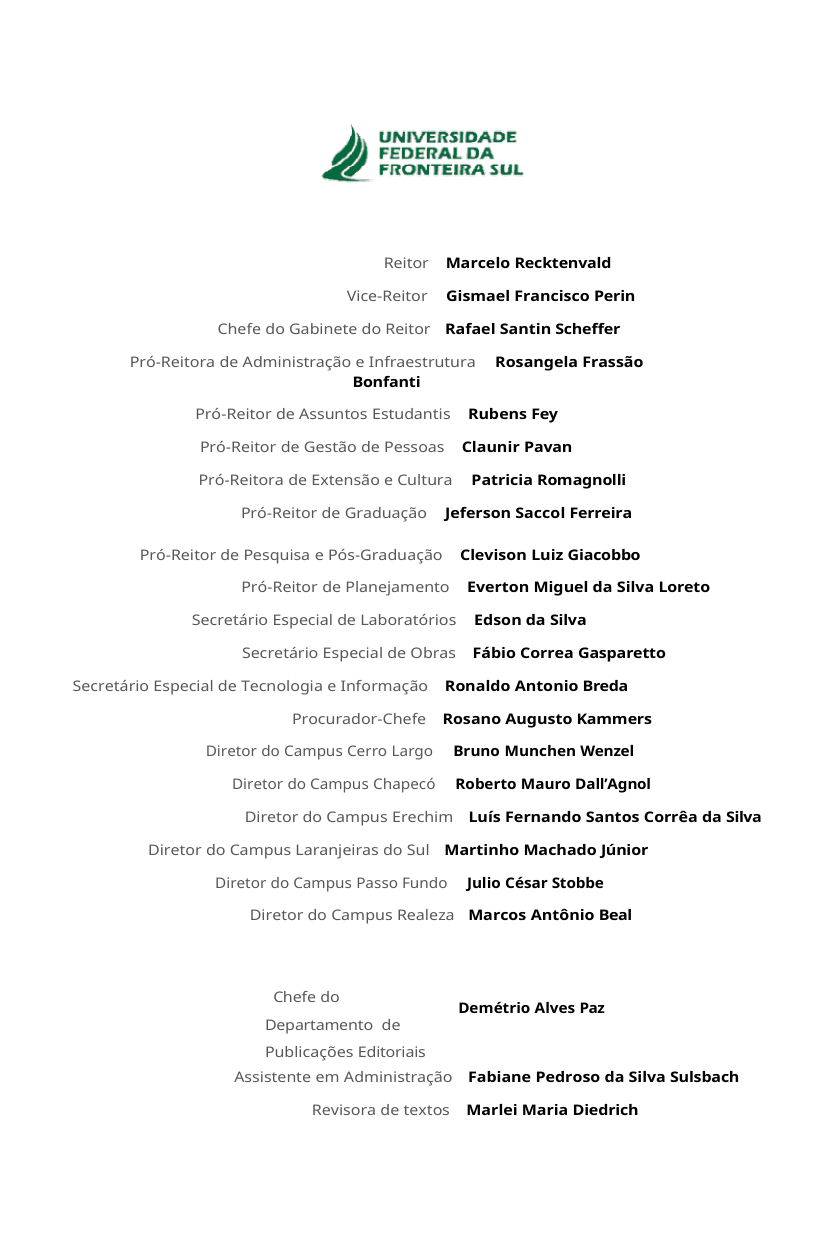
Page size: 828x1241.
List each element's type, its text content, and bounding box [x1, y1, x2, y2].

text Revisora de textos Marlei Maria Diedrich [312, 1100, 787, 1120]
text Diretor do Campus Laranjeiras do Sul Martinho Machado Júnior [39, 840, 648, 859]
text Pró-Reitora de Administração e Infraestrutura Rosangela Frassão Bonfanti [111, 351, 662, 391]
text Procurador-Chefe Rosano Augusto Kammers [39, 708, 652, 728]
text Pró-Reitor de Graduação Jeferson Saccol Ferreira [39, 502, 632, 522]
text Secretário Especial de Obras Fábio Correa Gasparetto [242, 643, 787, 663]
text Chefe do Gabinete do Reitor Rafael Santin Scheffer [39, 319, 620, 338]
text Reitor Marcelo Recktenvald [39, 253, 612, 273]
text Diretor do Campus Realeza Marcos Antônio Beal [249, 905, 787, 925]
text Pró-Reitor de Pesquisa e Pós-Graduação Clevison Luiz Giacobbo [111, 544, 669, 564]
text Pró-Reitora de Extensão e Cultura Patricia Romagnolli [198, 470, 787, 489]
text Pró-Reitor de Assuntos Estudantis Rubens Fey [195, 404, 787, 424]
text Chefe do Departamento de Publicações Editoriais [265, 987, 441, 1061]
text Diretor do Campus Passo Fundo Julio César Stobbe [215, 872, 787, 892]
text Diretor do Campus Erechim Luís Fernando Santos Corrêa da Silva [244, 807, 787, 827]
text Diretor do Campus Cerro Largo Bruno Munchen Wenzel [39, 741, 634, 761]
text Secretário Especial de Laboratórios Edson da Silva [192, 610, 787, 630]
text Vice-Reitor Gismael Francisco Perin [39, 286, 636, 306]
text Demétrio Alves Paz [458, 998, 787, 1018]
text Diretor do Campus Chapecó Roberto Mauro Dall’Agnol [39, 774, 651, 794]
text Assistente em Administração Fabiane Pedroso da Silva Sulsbach [234, 1067, 787, 1087]
text Pró-Reitor de Gestão de Pessoas Claunir Pavan [110, 437, 662, 457]
text Secretário Especial de Tecnologia e Informação Ronaldo Antonio Breda [39, 676, 628, 696]
text Pró-Reitor de Planejamento Everton Miguel da Silva Loreto [241, 577, 787, 597]
